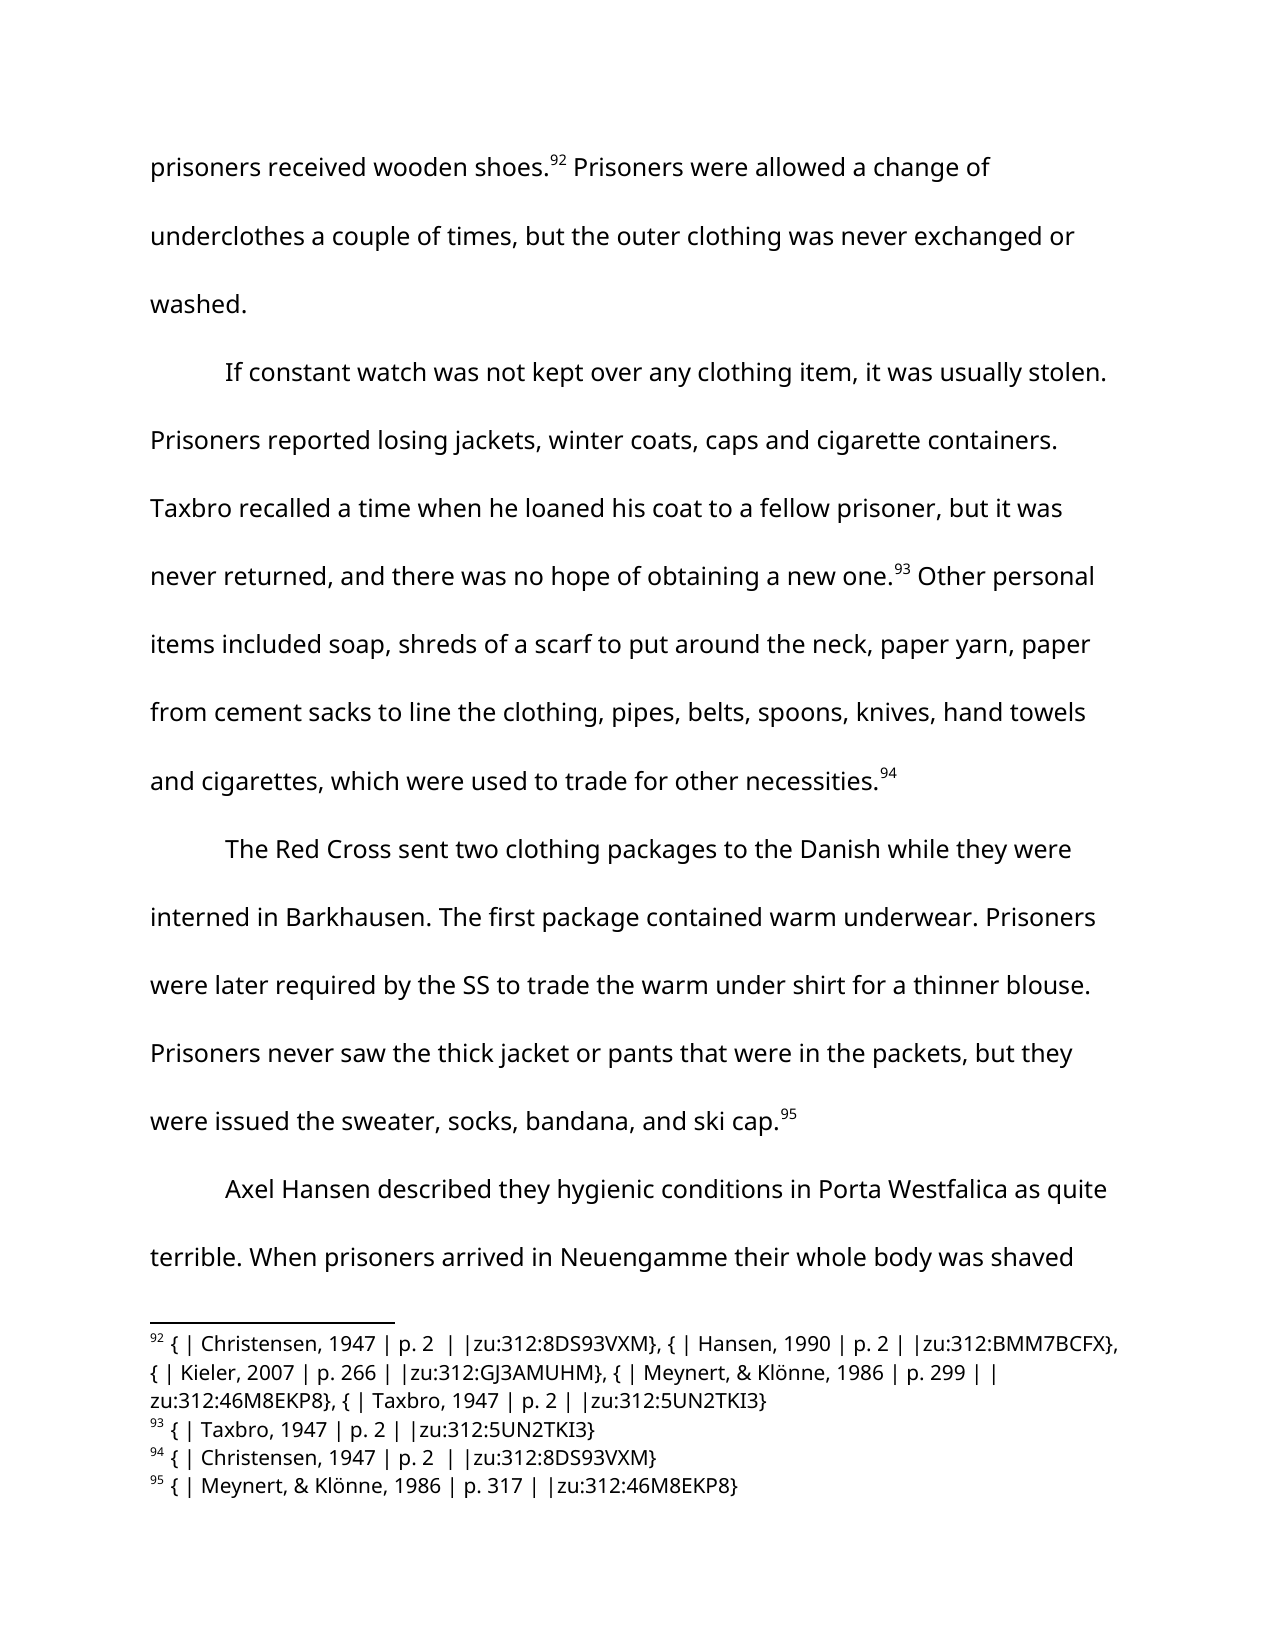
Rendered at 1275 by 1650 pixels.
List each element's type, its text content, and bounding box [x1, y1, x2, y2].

text { | Christensen, 1947 | p. 2 | |zu:312:8DS93VXM}, { | Hansen, 1990 | p. 2 | |zu:312:BMM7BCFX}, { | Kieler, 2007 | p. 266 | |zu:312:GJ3AMUHM}, { | Meynert, & Klönne, 1986 | p. 299 | |zu:312:46M8EKP8}, { | Taxbro, 1947 | p. 2 | |zu:312:5UN2TKI3} [150, 1329, 1125, 1415]
text { | Taxbro, 1947 | p. 2 | |zu:312:5UN2TKI3} [150, 1415, 1125, 1443]
text { | Meynert, & Klönne, 1986 | p. 317 | |zu:312:46M8EKP8} [150, 1472, 1125, 1500]
text The Red Cross sent two clothing packages to the Danish while they were interned in Barkhausen. The first package contained warm underwear. Prisoners were later required by the SS to trade the warm under shirt for a thinner blouse. Prisoners never saw the thick jacket or pants that were in the packets, but they were issued the sweater, socks, bandana, and ski cap. [150, 831, 1125, 1138]
text { | Christensen, 1947 | p. 2 | |zu:312:8DS93VXM} [150, 1443, 1125, 1472]
text prisoners received wooden shoes. Prisoners were allowed a change of underclothes a couple of times, but the outer clothing was never exchanged or washed. [150, 150, 1125, 320]
text If constant watch was not kept over any clothing item, it was usually stolen. Prisoners reported losing jackets, winter coats, caps and cigarette containers. Taxbro recalled a time when he loaned his coat to a fellow prisoner, but it was never returned, and there was no hope of obtaining a new one. Other personal items included soap, shreds of a scarf to put around the neck, paper yarn, paper from cement sacks to line the clothing, pipes, belts, spoons, knives, hand towels and cigarettes, which were used to trade for other necessities. [150, 354, 1125, 797]
text Axel Hansen described they hygienic conditions in Porta Westfalica as quite terrible. When prisoners arrived in Neuengamme their whole body was shaved [150, 1172, 1125, 1274]
